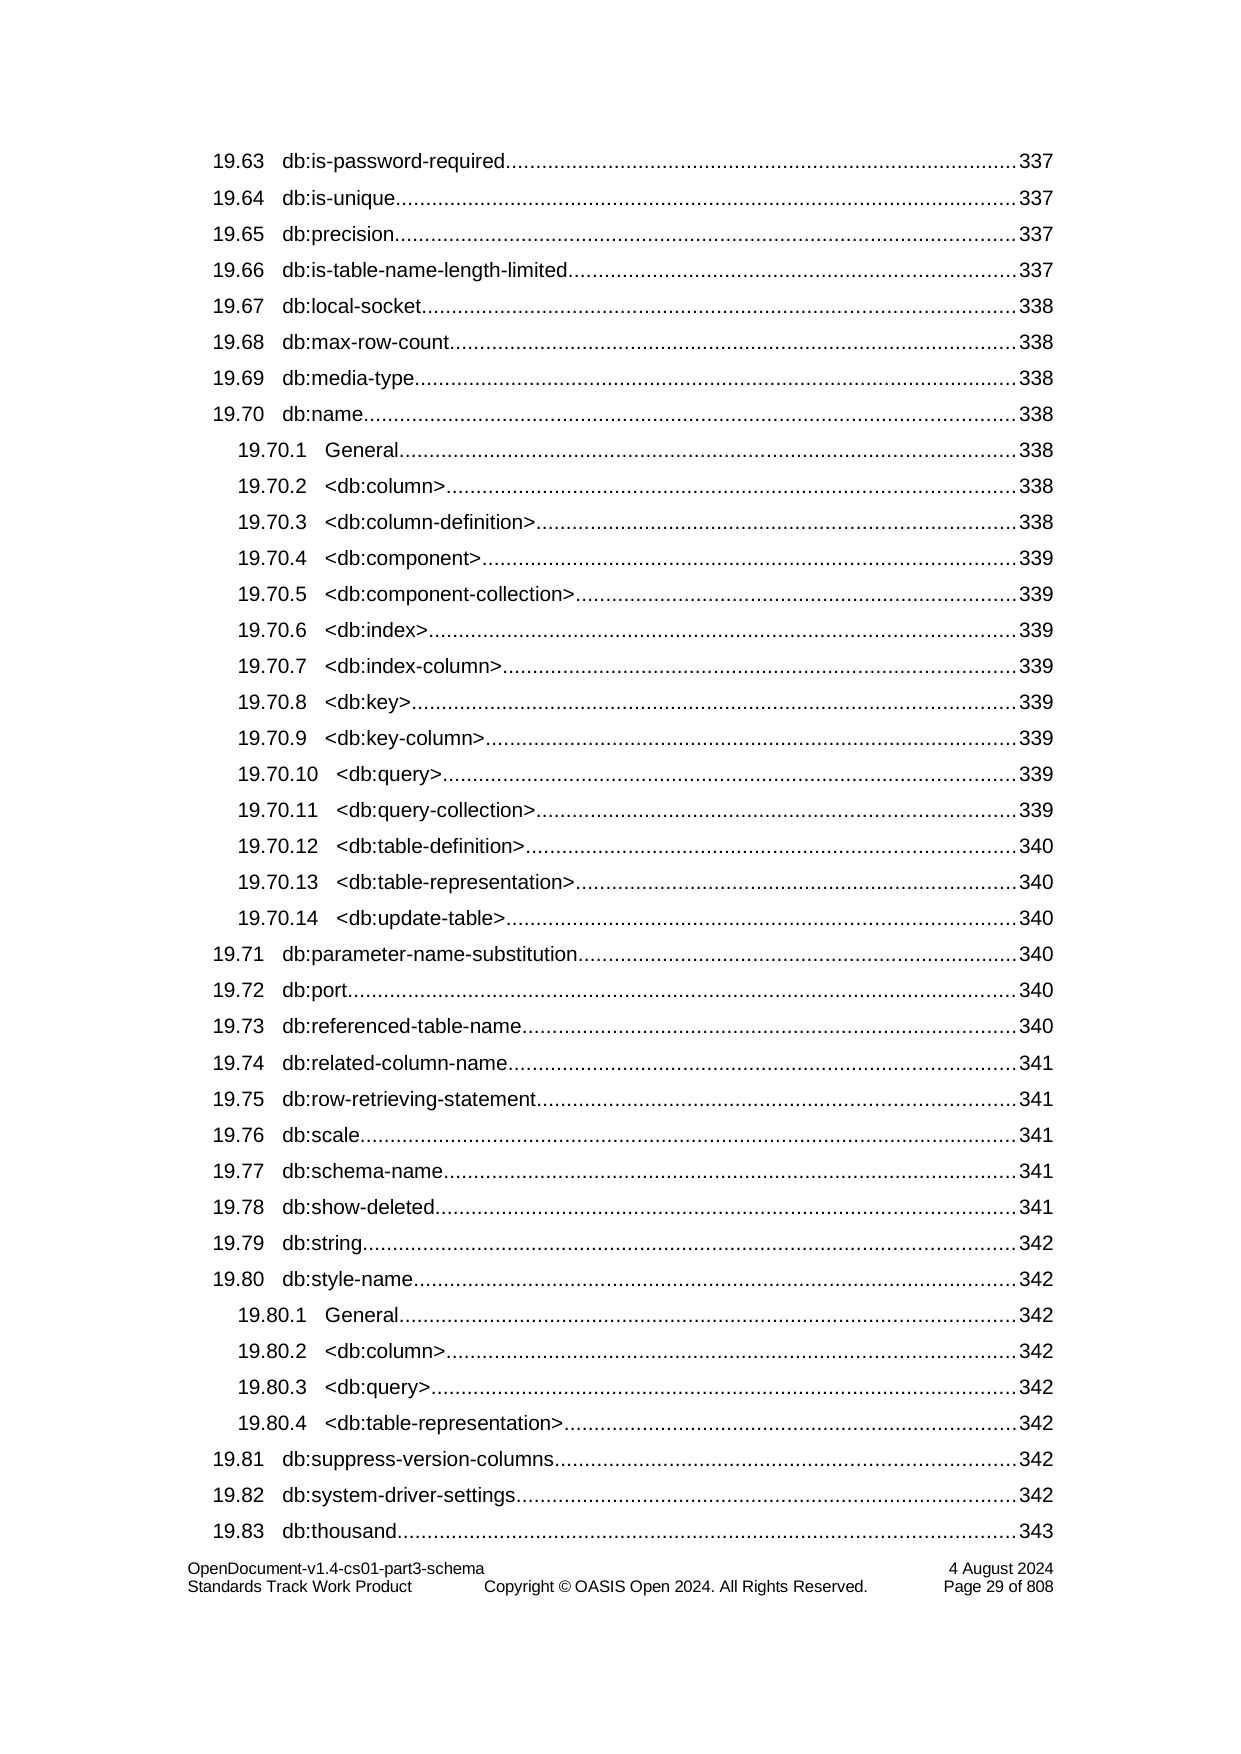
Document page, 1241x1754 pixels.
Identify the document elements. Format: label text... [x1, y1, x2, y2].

text 19.70.6 <db:index> 339 [237, 618, 1053, 642]
text 19.70.2 <db:column> 338 [237, 474, 1053, 498]
text 19.80.1 General 342 [237, 1303, 1053, 1327]
text 19.66 db:is-table-name-length-limited 337 [212, 258, 1053, 282]
text 19.80.2 <db:column> 342 [237, 1339, 1053, 1363]
text 19.70.5 <db:component-collection> 339 [237, 582, 1053, 606]
text 19.78 db:show-deleted 341 [212, 1195, 1053, 1219]
text 19.80.4 <db:table-representation> 342 [237, 1411, 1053, 1435]
text 19.70.10 <db:query> 339 [237, 763, 1053, 786]
text 19.68 db:max-row-count 338 [212, 330, 1053, 354]
text 19.70.3 <db:column-definition> 338 [237, 510, 1053, 534]
text 19.82 db:system-driver-settings 342 [212, 1483, 1053, 1507]
text 19.70.11 <db:query-collection> 339 [237, 799, 1053, 822]
text 19.72 db:port 340 [212, 979, 1053, 1002]
text 19.69 db:media-type 338 [212, 366, 1053, 390]
text 19.80 db:style-name 342 [212, 1267, 1053, 1291]
text 19.65 db:precision 337 [212, 222, 1053, 246]
text 19.70.4 <db:component> 339 [237, 546, 1053, 570]
text 19.71 db:parameter-name-substitution 340 [212, 943, 1053, 966]
text 19.64 db:is-unique 337 [212, 186, 1053, 209]
text 19.70.8 <db:key> 339 [237, 691, 1053, 714]
text 19.70.7 <db:index-column> 339 [237, 654, 1053, 678]
text 19.70.13 <db:table-representation> 340 [237, 871, 1053, 894]
text 19.67 db:local-socket 338 [212, 294, 1053, 318]
text 19.79 db:string 342 [212, 1231, 1053, 1255]
text 19.81 db:suppress-version-columns 342 [212, 1447, 1053, 1471]
text 19.77 db:schema-name 341 [212, 1159, 1053, 1183]
text 19.83 db:thousand 343 [212, 1519, 1053, 1543]
text 19.70.1 General 338 [237, 438, 1053, 462]
text 19.80.3 <db:query> 342 [237, 1375, 1053, 1399]
text 19.70.9 <db:key-column> 339 [237, 727, 1053, 750]
text 19.70.14 <db:update-table> 340 [237, 907, 1053, 930]
text 19.70 db:name 338 [212, 402, 1053, 426]
text 19.76 db:scale 341 [212, 1123, 1053, 1147]
text 19.75 db:row-retrieving-statement 341 [212, 1087, 1053, 1111]
text 19.70.12 <db:table-definition> 340 [237, 835, 1053, 858]
text 19.73 db:referenced-table-name 340 [212, 1015, 1053, 1038]
text 19.63 db:is-password-required 337 [212, 150, 1053, 173]
text 19.74 db:related-column-name 341 [212, 1051, 1053, 1074]
